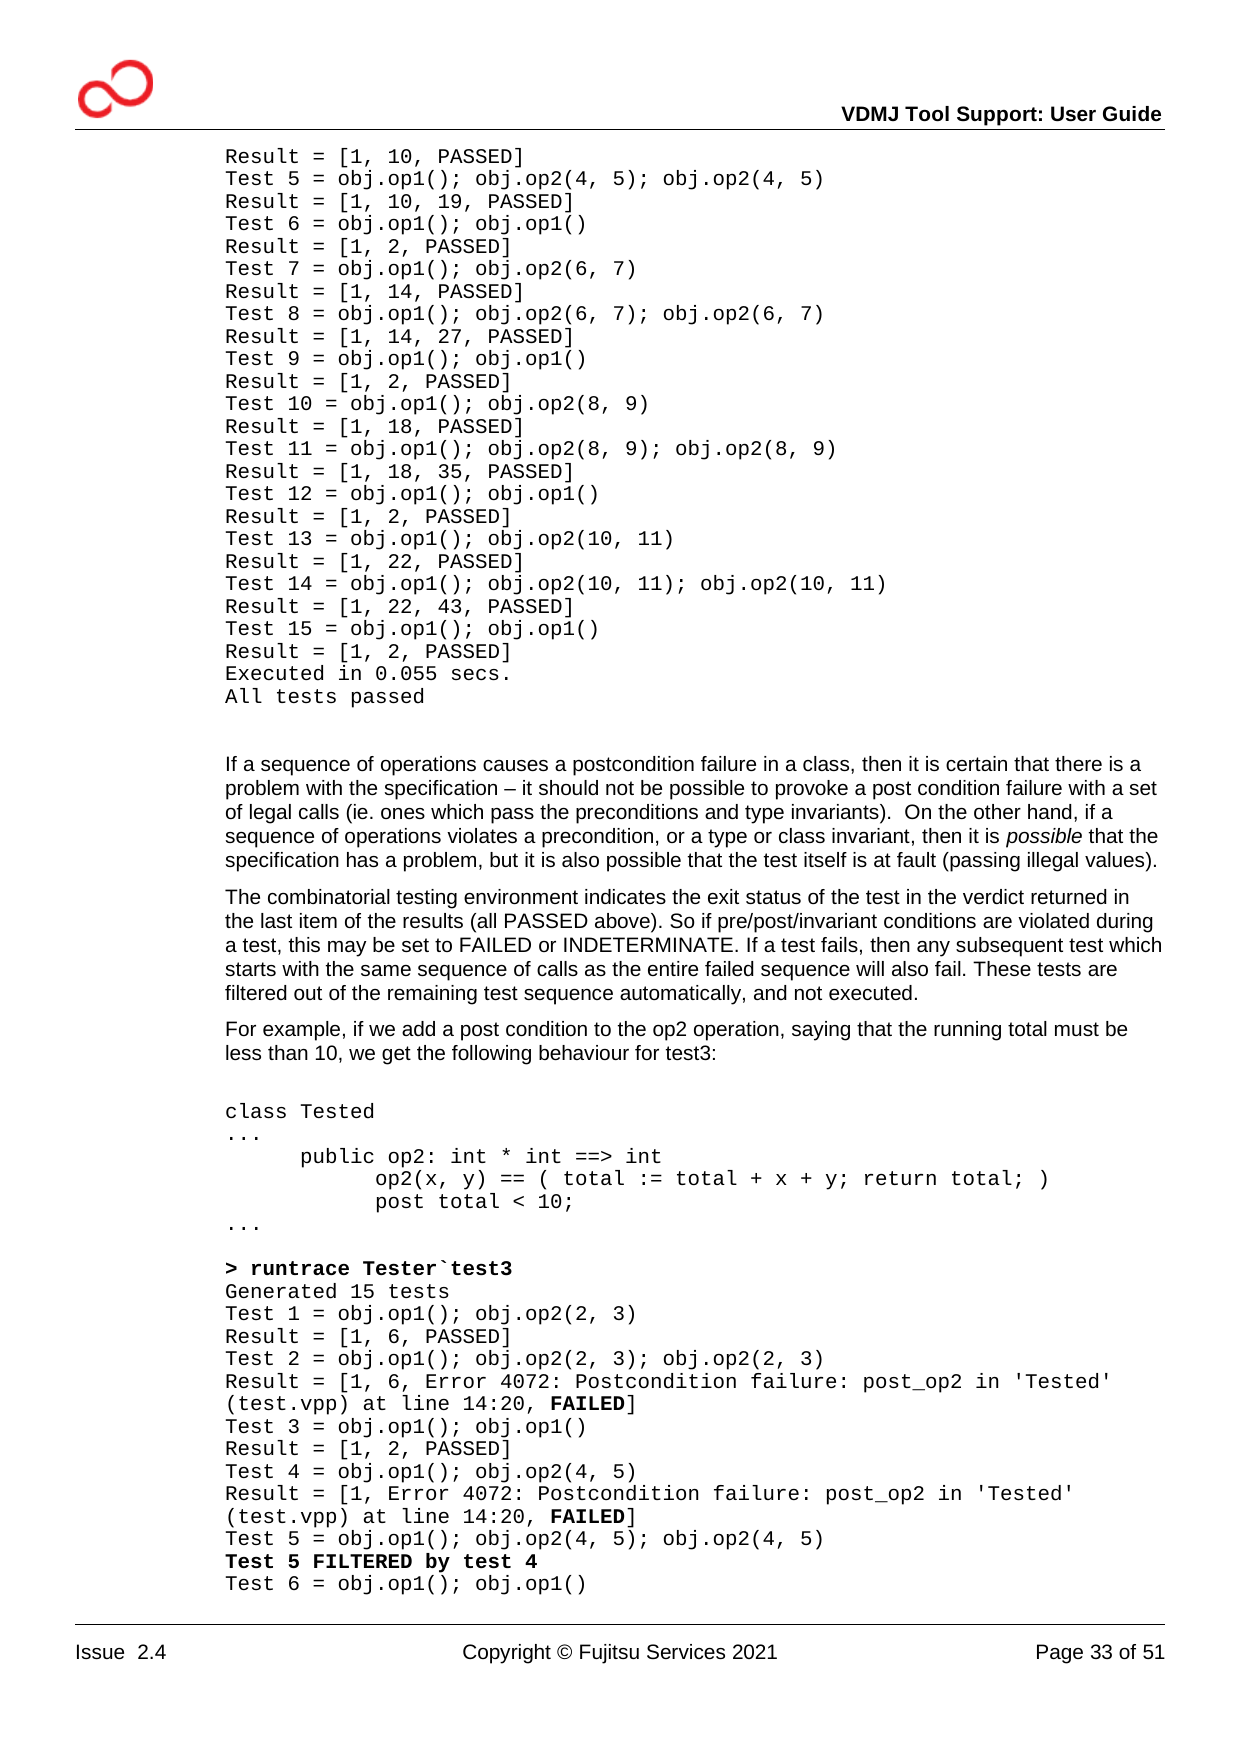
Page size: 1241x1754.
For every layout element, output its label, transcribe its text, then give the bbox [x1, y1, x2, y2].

text Test 2 = obj.op1(); obj.op2(2, 3); obj.op2(2, 3) [225, 1348, 1165, 1370]
text Test 15 = obj.op1(); obj.op1() [225, 618, 1165, 640]
text Test 4 = obj.op1(); obj.op2(4, 5) [225, 1460, 1165, 1483]
text All tests passed [225, 685, 1165, 708]
text ... [225, 1213, 1165, 1235]
text Test 14 = obj.op1(); obj.op2(10, 11); obj.op2(10, 11) [225, 573, 1165, 595]
text Test 6 = obj.op1(); obj.op1() [225, 1573, 1165, 1595]
text Executed in 0.055 secs. [225, 663, 1165, 685]
text class Tested [225, 1100, 1165, 1123]
text Test 12 = obj.op1(); obj.op1() [225, 483, 1165, 505]
text Result = [1, Error 4072: Postcondition failure: post_op2 in 'Tested' (test.vpp) at line 14:20, FAILED] [225, 1483, 1165, 1528]
text Test 1 = obj.op1(); obj.op2(2, 3) [225, 1303, 1165, 1325]
text Result = [1, 22, PASSED] [225, 550, 1165, 573]
picture [78, 52, 153, 128]
text Test 9 = obj.op1(); obj.op1() [225, 348, 1165, 370]
text Test 13 = obj.op1(); obj.op2(10, 11) [225, 528, 1165, 550]
text Generated 15 tests [225, 1280, 1165, 1303]
text Test 11 = obj.op1(); obj.op2(8, 9); obj.op2(8, 9) [225, 438, 1165, 460]
text Test 5 = obj.op1(); obj.op2(4, 5); obj.op2(4, 5) [225, 168, 1165, 190]
text For example, if we add a post condition to the op2 operation, saying that the running total must be less than 10, we get the following behaviour for test3: [225, 1017, 1165, 1065]
text Result = [1, 6, PASSED] [225, 1325, 1165, 1348]
text Result = [1, 6, Error 4072: Postcondition failure: post_op2 in 'Tested' (test.vpp) at line 14:20, FAILED] [225, 1370, 1165, 1415]
text Test 10 = obj.op1(); obj.op2(8, 9) [225, 393, 1165, 415]
text Result = [1, 2, PASSED] [225, 640, 1165, 663]
text If a sequence of operations causes a postcondition failure in a class, then it is certain that there is a problem with the specification – it should not be possible to provoke a post condition failure with a set of legal calls (ie. ones which pass the preconditions and type invariants). On the other hand, if a sequence of operations violates a precondition, or a type or class invariant, then it is possible that the specification has a problem, but it is also possible that the test itself is at fault (passing illegal values). [225, 753, 1165, 872]
text ... [225, 1123, 1165, 1145]
text Test 7 = obj.op1(); obj.op2(6, 7) [225, 258, 1165, 280]
text Result = [1, 22, 43, PASSED] [225, 595, 1165, 618]
text Result = [1, 10, 19, PASSED] [225, 190, 1165, 213]
text Result = [1, 2, PASSED] [225, 505, 1165, 528]
text Result = [1, 14, 27, PASSED] [225, 325, 1165, 348]
text Result = [1, 14, PASSED] [225, 280, 1165, 303]
text Test 5 FILTERED by test 4 [225, 1550, 1165, 1573]
text Result = [1, 18, PASSED] [225, 415, 1165, 438]
text > runtrace Tester`test3 [225, 1258, 1165, 1280]
text Test 3 = obj.op1(); obj.op1() [225, 1415, 1165, 1438]
text Result = [1, 2, PASSED] [225, 370, 1165, 393]
text op2(x, y) == ( total := total + x + y; return total; ) [225, 1168, 1165, 1190]
text Test 5 = obj.op1(); obj.op2(4, 5); obj.op2(4, 5) [225, 1528, 1165, 1550]
text post total < 10; [225, 1190, 1165, 1213]
text Test 8 = obj.op1(); obj.op2(6, 7); obj.op2(6, 7) [225, 303, 1165, 325]
text The combinatorial testing environment indicates the exit status of the test in the verdict returned in the last item of the results (all PASSED above). So if pre/post/invariant conditions are violated during a test, this may be set to FAILED or INDETERMINATE. If a test fails, then any subsequent test which starts with the same sequence of calls as the entire failed sequence will also fail. These tests are filtered out of the remaining test sequence automatically, and not executed. [225, 885, 1165, 1005]
text Test 6 = obj.op1(); obj.op1() [225, 213, 1165, 235]
text Result = [1, 2, PASSED] [225, 235, 1165, 258]
text Result = [1, 10, PASSED] [225, 145, 1165, 168]
text Result = [1, 2, PASSED] [225, 1438, 1165, 1460]
text Result = [1, 18, 35, PASSED] [225, 460, 1165, 483]
text public op2: int * int ==> int [225, 1145, 1165, 1168]
